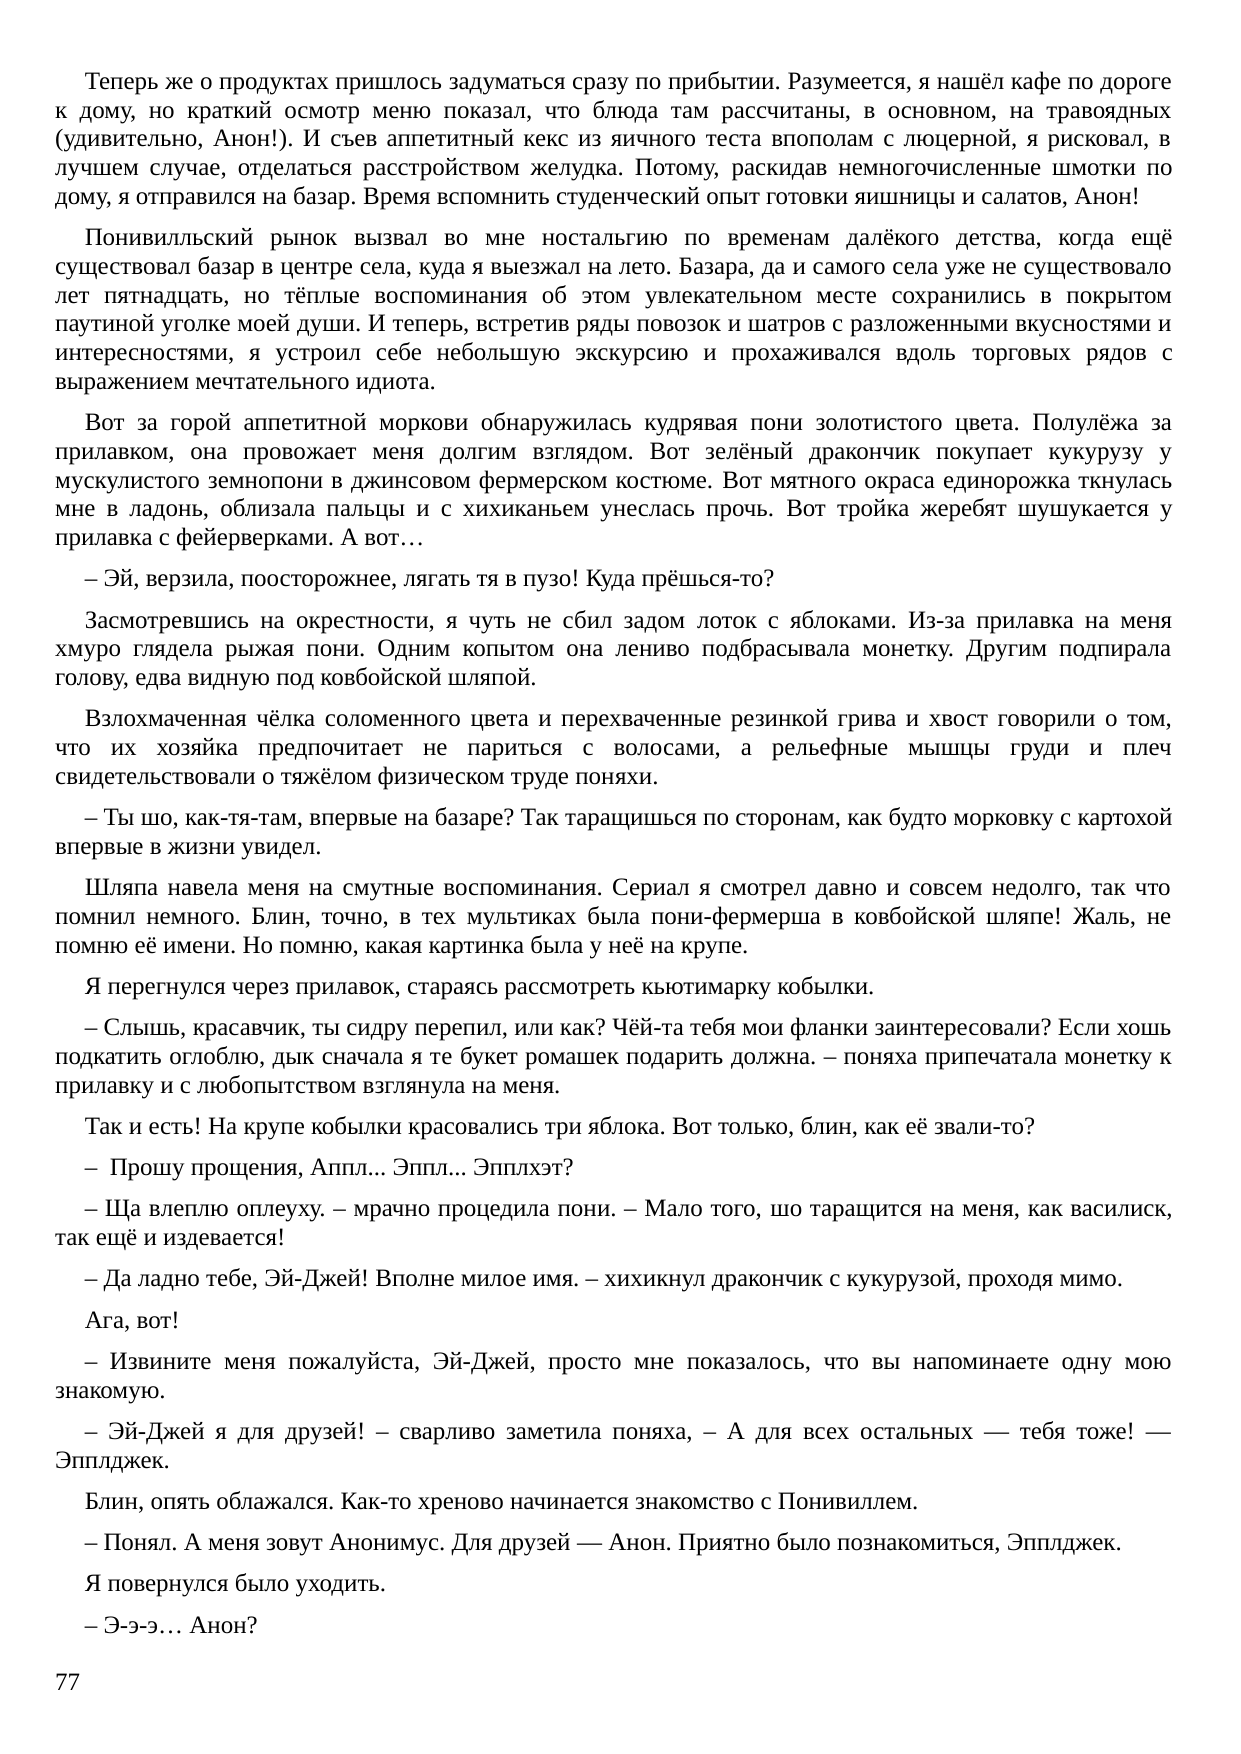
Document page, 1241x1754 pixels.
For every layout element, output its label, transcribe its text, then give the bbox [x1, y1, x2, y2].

text – Да ладно тебе, Эй-Джей! Вполне милое имя. – хихикнул дракончик с кукурузой, проходя мимо. [55, 1263, 1173, 1292]
text Взлохмаченная чёлка соломенного цвета и перехваченные резинкой грива и хвост говорили о том, что их хозяйка предпочитает не париться с волосами, а рельефные мышцы груди и плеч свидетельствовали о тяжёлом физическом труде поняхи. [55, 703, 1173, 790]
text Засмотревшись на окрестности, я чуть не сбил задом лоток с яблоками. Из-за прилавка на меня хмуро глядела рыжая пони. Одним копытом она лениво подбрасывала монетку. Другим подпирала голову, едва видную под ковбойской шляпой. [55, 605, 1173, 691]
text – Извините меня пожалуйста, Эй-Джей, просто мне показалось, что вы напоминаете одну мою знакомую. [55, 1346, 1173, 1403]
text – Эй, верзила, поосторожнее, лягать тя в пузо! Куда прёшься-то? [55, 563, 1173, 592]
text Шляпа навела меня на смутные воспоминания. Сериал я смотрел давно и совсем недолго, так что помнил немного. Блин, точно, в тех мультиках была пони-фермерша в ковбойской шляпе! Жаль, не помню её имени. Но помню, какая картинка была у неё на крупе. [55, 872, 1173, 958]
text Я повернулся было уходить. [55, 1568, 1173, 1597]
text Вот за горой аппетитной моркови обнаружилась кудрявая пони золотистого цвета. Полулёжа за прилавком, она провожает меня долгим взглядом. Вот зелёный дракончик покупает кукурузу у мускулистого земнопони в джинсовом фермерском костюме. Вот мятного окраса единорожка ткнулась мне в ладонь, облизала пальцы и с хихиканьем унеслась прочь. Вот тройка жеребят шушукается у прилавка с фейерверками. А вот… [55, 407, 1173, 551]
text Так и есть! На крупе кобылки красовались три яблока. Вот только, блин, как её звали-то? [55, 1111, 1173, 1140]
text – Э-э-э… Анон? [55, 1610, 1173, 1638]
text – Ты шо, как-тя-там, впервые на базаре? Так таращишься по сторонам, как будто морковку с картохой впервые в жизни увидел. [55, 802, 1173, 860]
text – Понял. А меня зовут Анонимус. Для друзей — Анон. Приятно было познакомиться, Эпплджек. [55, 1527, 1173, 1556]
text Блин, опять облажался. Как-то хреново начинается знакомство с Понивиллем. [55, 1486, 1173, 1515]
text – Ща влеплю оплеуху. – мрачно процедила пони. – Мало того, шо таращится на меня, как василиск, так ещё и издевается! [55, 1193, 1173, 1251]
text – Слышь, красавчик, ты сидру перепил, или как? Чёй-та тебя мои фланки заинтересовали? Если хошь подкатить оглоблю, дык сначала я те букет ромашек подарить должна. – поняха припечатала монетку к прилавку и с любопытством взглянула на меня. [55, 1012, 1173, 1098]
text – Эй-Джей я для друзей! – сварливо заметила поняха, – А для всех остальных — тебя тоже! — Эпплджек. [55, 1416, 1173, 1473]
text Я перегнулся через прилавок, стараясь рассмотреть кьютимарку кобылки. [55, 971, 1173, 1000]
text Теперь же о продуктах пришлось задуматься сразу по прибытии. Разумеется, я нашёл кафе по дороге к дому, но краткий осмотр меню показал, что блюда там рассчитаны, в основном, на травоядных (удивительно, Анон!). И съев аппетитный кекс из яичного теста впополам с люцерной, я рисковал, в лучшем случае, отделаться расстройством желудка. Потому, раскидав немногочисленные шмотки по дому, я отправился на базар. Время вспомнить студенческий опыт готовки яишницы и салатов, Анон! [55, 66, 1173, 210]
text Понивилльский рынок вызвал во мне ностальгию по временам далёкого детства, когда ещё существовал базар в центре села, куда я выезжал на лето. Базара, да и самого села уже не существовало лет пятнадцать, но тёплые воспоминания об этом увлекательном месте сохранились в покрытом паутиной уголке моей души. И теперь, встретив ряды повозок и шатров с разложенными вкусностями и интересностями, я устроил себе небольшую экскурсию и прохаживался вдоль торговых рядов с выражением мечтательного идиота. [55, 222, 1173, 395]
text Ага, вот! [55, 1305, 1173, 1333]
text – Прошу прощения, Аппл... Эппл... Эпплхэт? [55, 1152, 1173, 1181]
